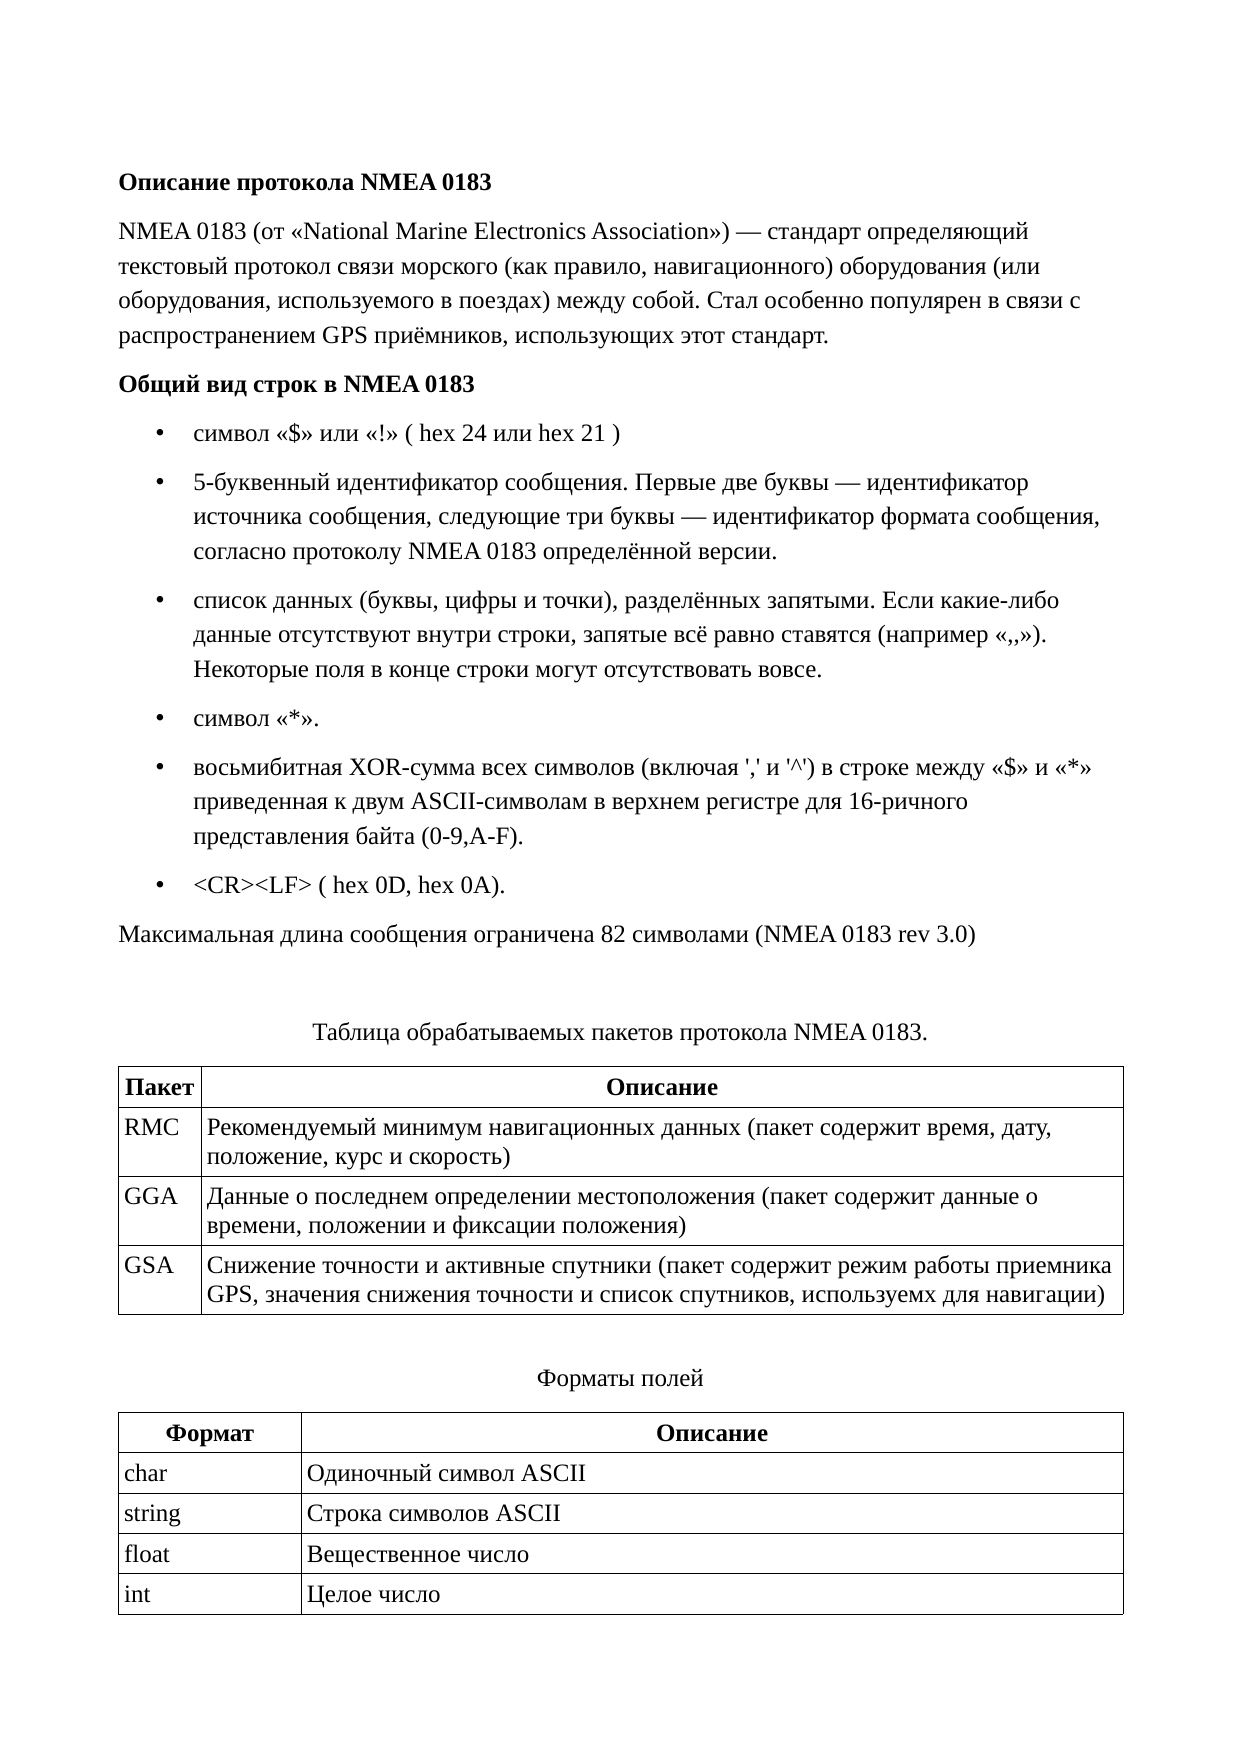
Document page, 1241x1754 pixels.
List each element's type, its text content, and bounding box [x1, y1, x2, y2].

table_header Описание [302, 1413, 1123, 1452]
table_cell Рекомендуемый минимум навигационных данных (пакет содержит время, дату, положение, курс и скорость) [202, 1108, 1123, 1176]
table_cell Вещественное число [302, 1534, 1123, 1573]
table_cell float [119, 1534, 301, 1573]
table_cell Данные о последнем определении местоположения (пакет содержит данные о времени, положении и фиксации положения) [202, 1177, 1123, 1245]
list список данных (буквы, цифры и точки), разделённых запятыми. Если какие-либо данные отсутствуют внутри строки, запятые всё равно ставятся (например «,,»). Некоторые поля в конце строки могут отсутствовать вовсе. [156, 585, 1122, 683]
table_cell RMC [119, 1108, 201, 1176]
table_cell GGA [119, 1177, 201, 1245]
text NMEA 0183 (от «National Marine Electronics Association») — стандарт определяющий текстовый протокол связи морского (как правило, навигационного) оборудования (или оборудования, используемого в поездах) между собой. Стал особенно популярен в связи с распространением GPS приёмников, использующих этот стандарт. [118, 216, 1122, 348]
list символ «*». [156, 703, 1122, 732]
table_cell string [119, 1494, 301, 1533]
text Общий вид строк в NMEA 0183 [118, 369, 1122, 397]
table_cell GSA [119, 1246, 201, 1314]
table_cell Снижение точности и активные спутники (пакет содержит режим работы приемника GPS, значения снижения точности и список спутников, используемх для навигации) [202, 1246, 1123, 1314]
table_header Пакет [119, 1067, 201, 1107]
text Форматы полей [118, 1363, 1122, 1392]
table_header Формат [119, 1413, 301, 1452]
text Максимальная длина сообщения ограничена 82 символами (NMEA 0183 rev 3.0) [118, 919, 1122, 948]
table_cell Одиночный символ ASCII [302, 1453, 1123, 1493]
text Описание протокола NMEA 0183 [118, 167, 1122, 196]
table_cell Целое число [302, 1574, 1123, 1613]
list <CR><LF> ( hex 0D, hex 0A). [156, 870, 1122, 899]
text Таблица обрабатываемых пакетов протокола NMEA 0183. [118, 1017, 1122, 1046]
list символ «$» или «!» ( hex 24 или hex 21 ) [156, 418, 1122, 447]
table_cell int [119, 1574, 301, 1613]
table_cell char [119, 1453, 301, 1493]
list восьмибитная XOR-сумма всех символов (включая ',' и '^') в строке между «$» и «*» приведенная к двум ASCII-символам в верхнем регистре для 16-ричного представления байта (0-9,A-F). [156, 752, 1122, 850]
table_cell Строка символов ASCII [302, 1494, 1123, 1533]
list 5-буквенный идентификатор сообщения. Первые две буквы — идентификатор источника сообщения, следующие три буквы — идентификатор формата сообщения, согласно протоколу NMEA 0183 определённой версии. [156, 467, 1122, 564]
table_header Описание [202, 1067, 1123, 1107]
